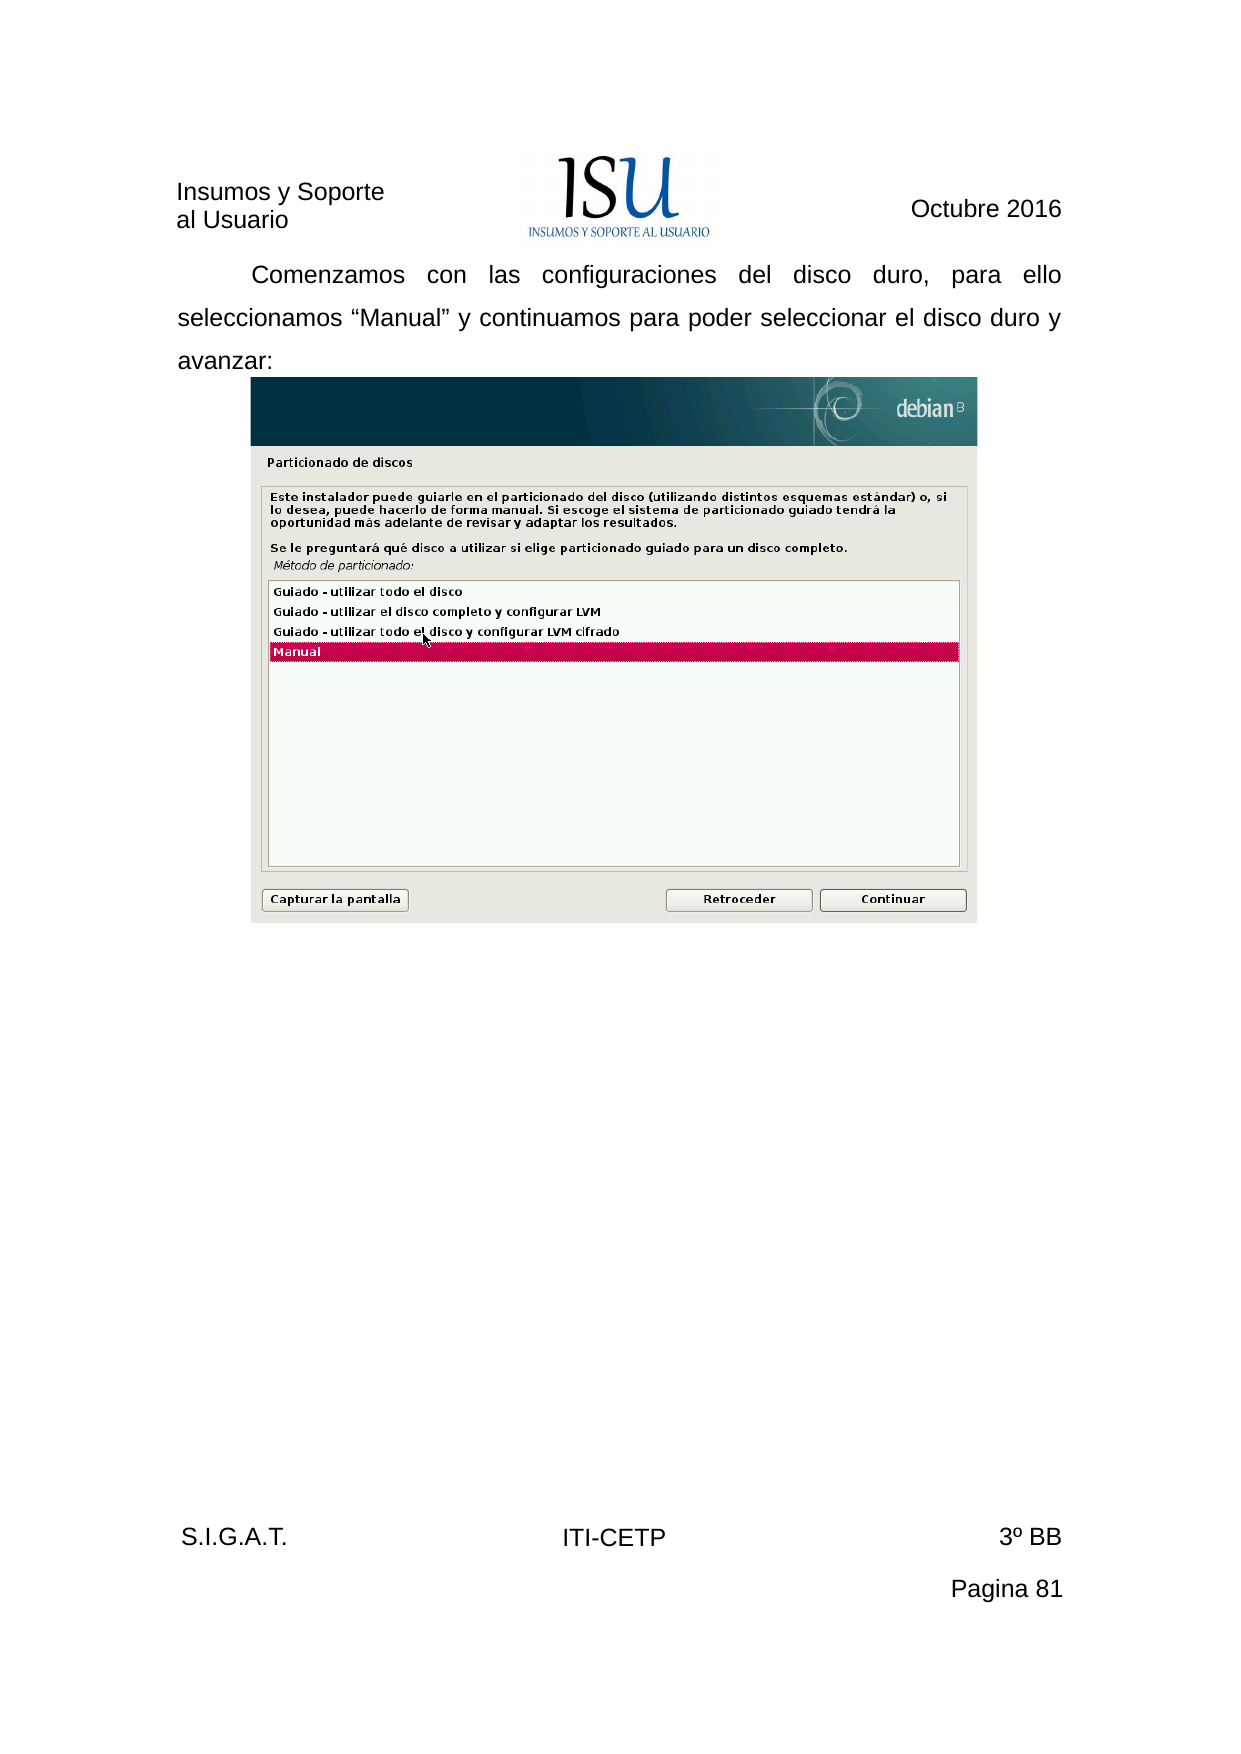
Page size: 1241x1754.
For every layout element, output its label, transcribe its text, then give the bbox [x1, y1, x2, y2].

picture [250, 377, 978, 923]
text Comenzamos con las configuraciones del disco duro, para ello seleccionamos “Manual” y continuamos para poder seleccionar el disco duro y avanzar: [177, 260, 1063, 375]
picture [517, 138, 723, 252]
